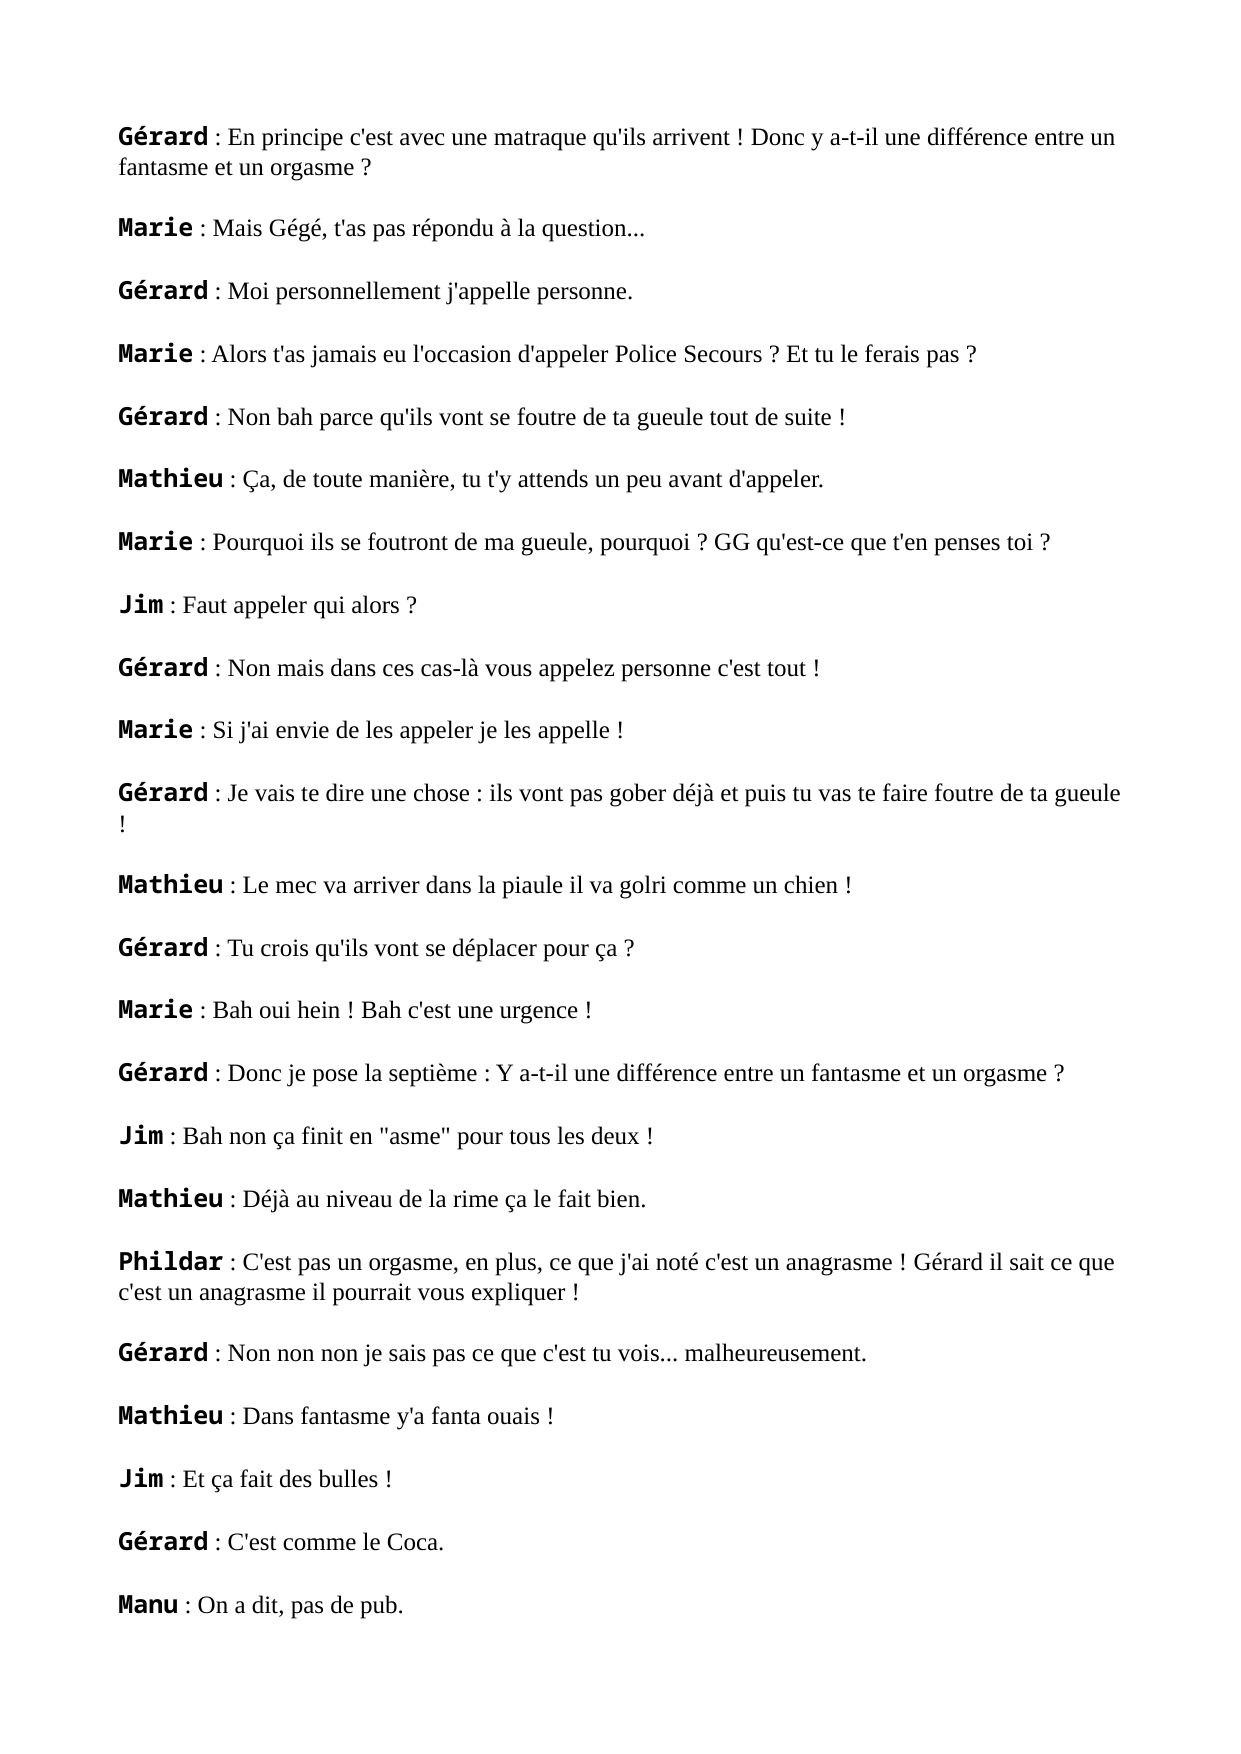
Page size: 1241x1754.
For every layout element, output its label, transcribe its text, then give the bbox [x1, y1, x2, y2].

text Gérard : Moi personnellement j'appelle personne. [118, 272, 1122, 307]
text Mathieu : Dans fantasme y'a fanta ouais ! [118, 1398, 1122, 1432]
text Phildar : C'est pas un orgasme, en plus, ce que j'ai noté c'est un anagrasme ! Gérard il sait ce que c'est un anagrasme il pourrait vous expliquer ! [118, 1243, 1122, 1306]
text Jim : Bah non ça finit en "asme" pour tous les deux ! [118, 1118, 1122, 1152]
text Gérard : Tu crois qu'ils vont se déplacer pour ça ? [118, 929, 1122, 963]
text Gérard : Non non non je sais pas ce que c'est tu vois... malheureusement. [118, 1335, 1122, 1369]
text Marie : Mais Gégé, t'as pas répondu à la question... [118, 210, 1122, 244]
text Gérard : En principe c'est avec une matraque qu'ils arrivent ! Donc y a-t-il une différence entre un fantasme et un orgasme ? [118, 118, 1122, 181]
text Gérard : C'est comme le Coca. [118, 1523, 1122, 1557]
text Jim : Et ça fait des bulles ! [118, 1461, 1122, 1495]
text Gérard : Donc je pose la septième : Y a-t-il une différence entre un fantasme et un orgasme ? [118, 1055, 1122, 1089]
text Marie : Bah oui hein ! Bah c'est une urgence ! [118, 992, 1122, 1026]
text Marie : Alors t'as jamais eu l'occasion d'appeler Police Secours ? Et tu le ferais pas ? [118, 335, 1122, 369]
text Mathieu : Le mec va arriver dans la piaule il va golri comme un chien ! [118, 867, 1122, 901]
text Marie : Si j'ai envie de les appeler je les appelle ! [118, 712, 1122, 746]
text Gérard : Non bah parce qu'ils vont se foutre de ta gueule tout de suite ! [118, 398, 1122, 432]
text Gérard : Je vais te dire une chose : ils vont pas gober déjà et puis tu vas te faire foutre de ta gueule ! [118, 775, 1122, 838]
text Manu : On a dit, pas de pub. [118, 1586, 1122, 1620]
text Mathieu : Déjà au niveau de la rime ça le fait bien. [118, 1181, 1122, 1215]
text Mathieu : Ça, de toute manière, tu t'y attends un peu avant d'appeler. [118, 461, 1122, 495]
text Gérard : Non mais dans ces cas-là vous appelez personne c'est tout ! [118, 649, 1122, 683]
text Jim : Faut appeler qui alors ? [118, 587, 1122, 621]
text Marie : Pourquoi ils se foutront de ma gueule, pourquoi ? GG qu'est-ce que t'en penses toi ? [118, 524, 1122, 558]
